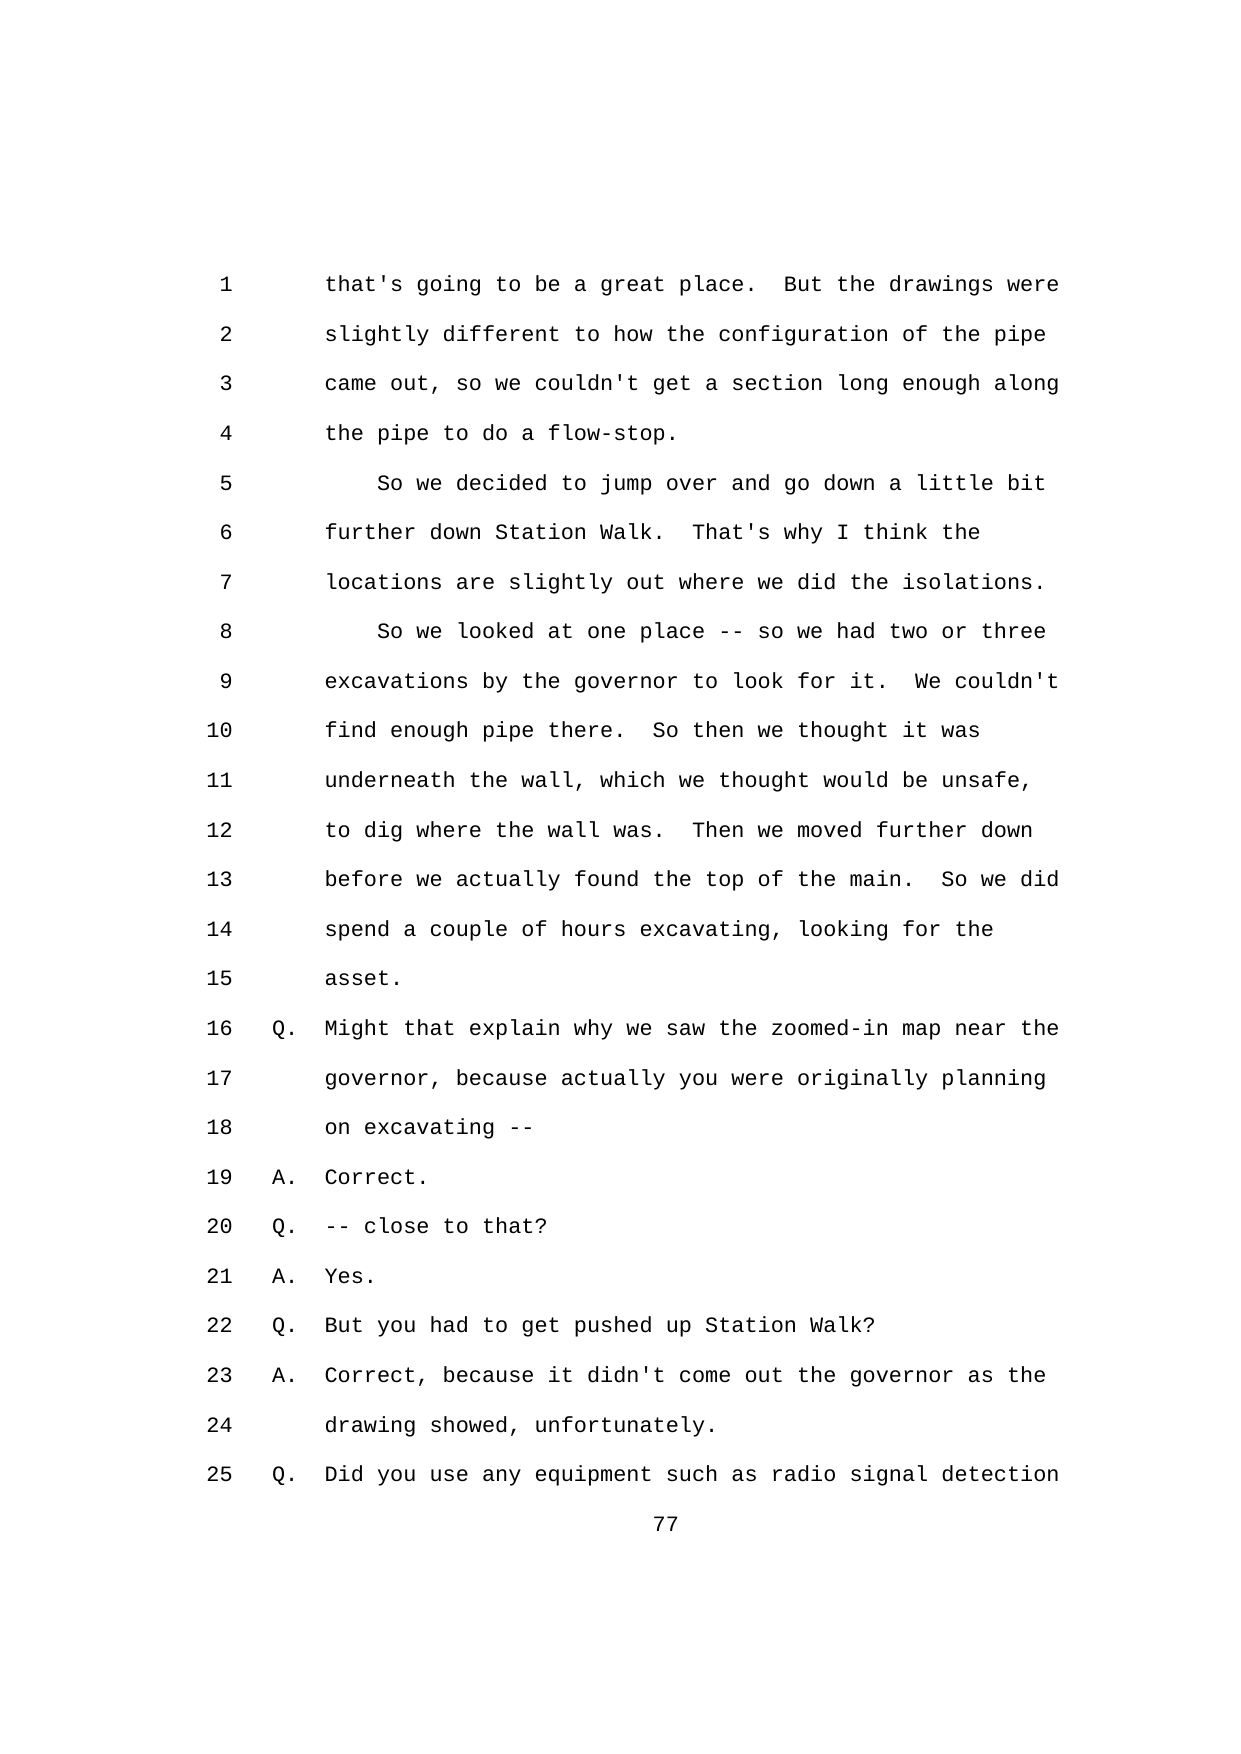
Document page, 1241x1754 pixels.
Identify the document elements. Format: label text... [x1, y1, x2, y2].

text 15 asset. [75, 967, 1165, 992]
text 4 the pipe to do a flow-stop. [75, 422, 1165, 447]
text 7 locations are slightly out where we did the isolations. [75, 571, 1165, 596]
text 23 A. Correct, because it didn't come out the governor as the [75, 1364, 1165, 1389]
text 8 So we looked at one place -- so we had two or three [75, 620, 1165, 645]
text 3 came out, so we couldn't get a section long enough along [75, 372, 1165, 397]
text 24 drawing showed, unfortunately. [75, 1414, 1165, 1438]
text 13 before we actually found the top of the main. So we did [75, 868, 1165, 893]
text 12 to dig where the wall was. Then we moved further down [75, 819, 1165, 843]
text 14 spend a couple of hours excavating, looking for the [75, 918, 1165, 943]
text 9 excavations by the governor to look for it. We couldn't [75, 670, 1165, 695]
text 5 So we decided to jump over and go down a little bit [75, 472, 1165, 496]
text 20 Q. -- close to that? [75, 1215, 1165, 1240]
text 2 slightly different to how the configuration of the pipe [75, 323, 1165, 348]
text 25 Q. Did you use any equipment such as radio signal detection [75, 1463, 1165, 1488]
text 6 further down Station Walk. That's why I think the [75, 521, 1165, 546]
text 16 Q. Might that explain why we saw the zoomed-in map near the [75, 1017, 1165, 1042]
text 21 A. Yes. [75, 1265, 1165, 1290]
text 11 underneath the wall, which we thought would be unsafe, [75, 769, 1165, 794]
text 18 on excavating -- [75, 1116, 1165, 1141]
text 10 find enough pipe there. So then we thought it was [75, 719, 1165, 744]
text 1 that's going to be a great place. But the drawings were [75, 273, 1165, 298]
text 22 Q. But you had to get pushed up Station Walk? [75, 1314, 1165, 1339]
text 19 A. Correct. [75, 1166, 1165, 1191]
text 17 governor, because actually you were originally planning [75, 1067, 1165, 1091]
text 77 [75, 1513, 1165, 1538]
